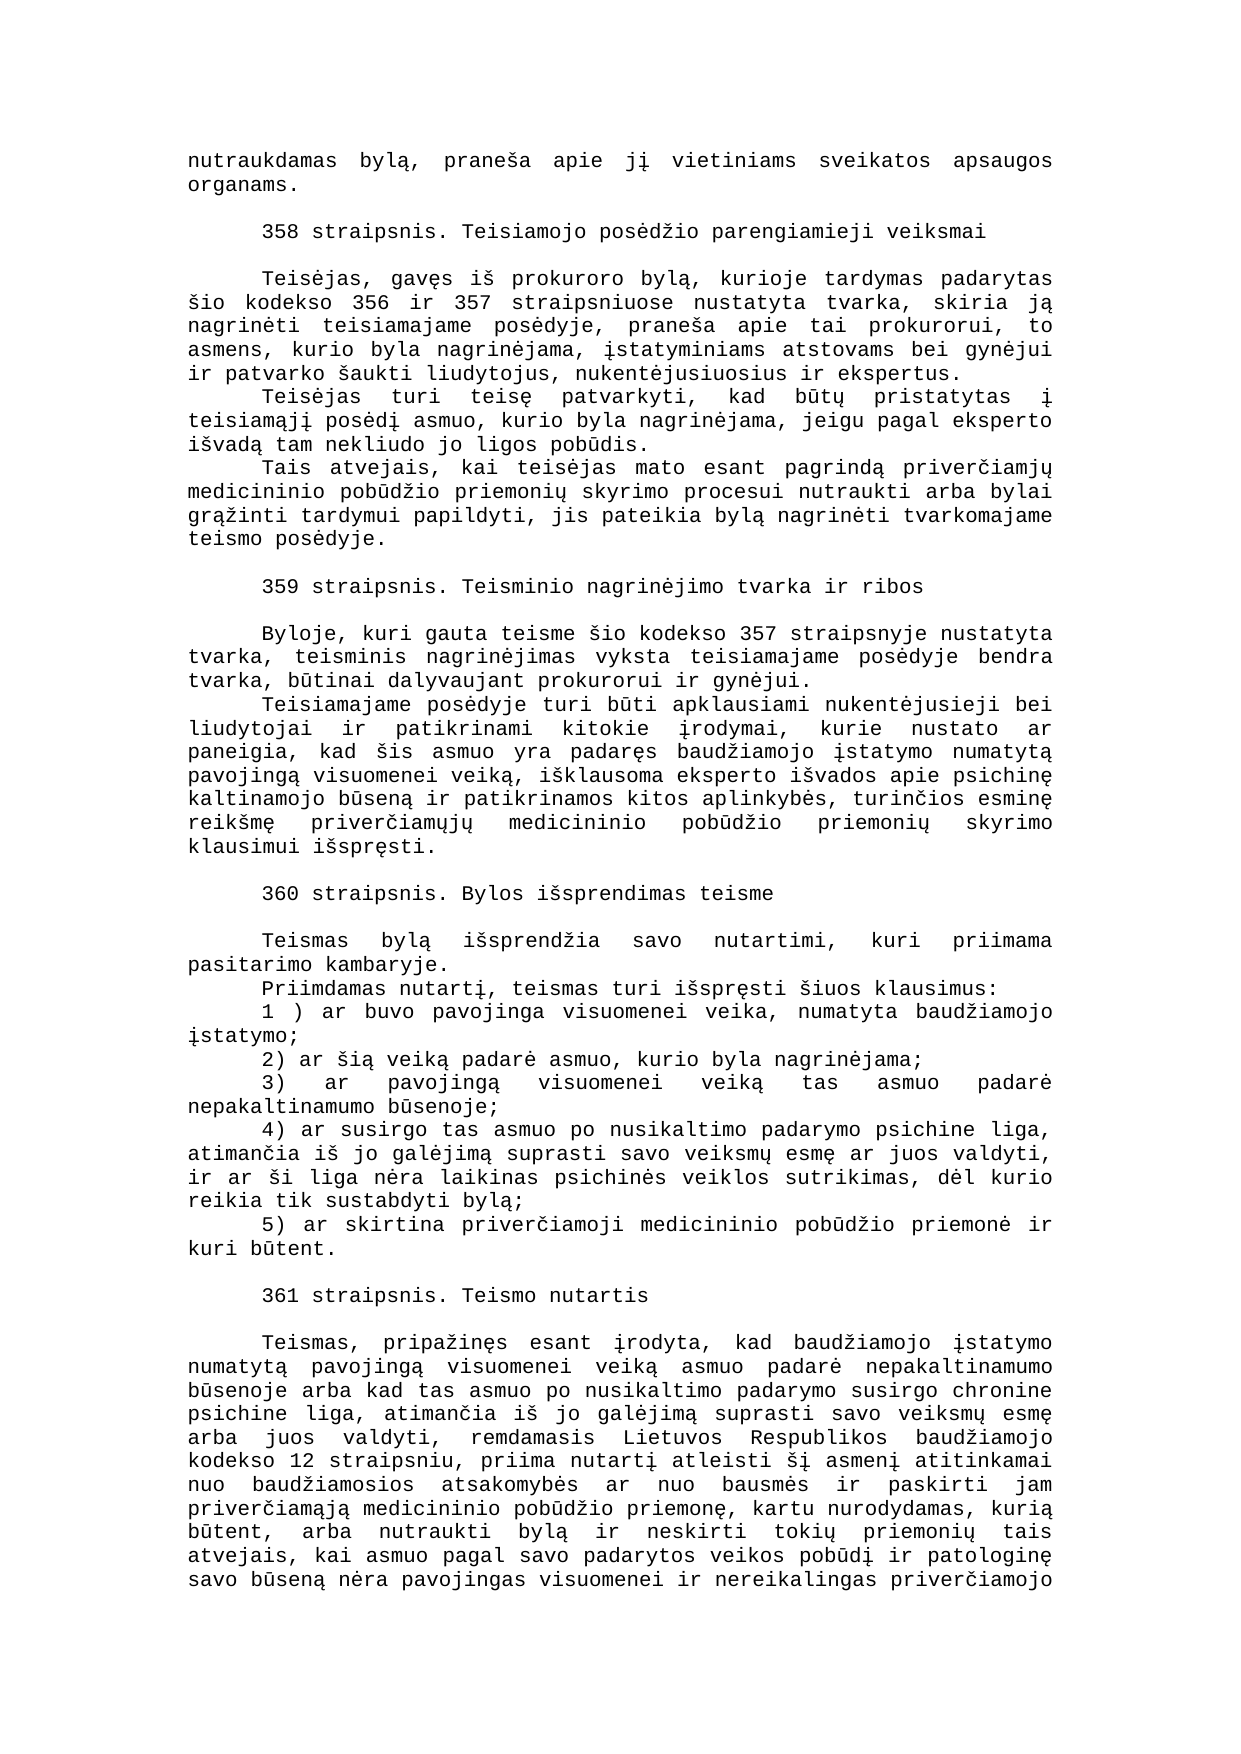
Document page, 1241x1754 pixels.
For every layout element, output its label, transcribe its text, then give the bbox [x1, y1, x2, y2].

text Teisėjas turi teisę patvarkyti, kad būtų pristatytas į teisiamąjį posėdį asmuo, kurio byla nagrinėjama, jeigu pagal eksperto išvadą tam nekliudo jo ligos pobūdis. [187, 386, 1053, 457]
text 4) ar susirgo tas asmuo po nusikaltimo padarymo psichine liga, atimančia iš jo galėjimą suprasti savo veiksmų esmę ar juos valdyti, ir ar ši liga nėra laikinas psichinės veiklos sutrikimas, dėl kurio reikia tik sustabdyti bylą; [187, 1119, 1053, 1214]
text 361 straipsnis. Teismo nutartis [187, 1285, 1053, 1309]
text 360 straipsnis. Bylos išsprendimas teisme [187, 883, 1053, 907]
text Teisiamajame posėdyje turi būti apklausiami nukentėjusieji bei liudytojai ir patikrinami kitokie įrodymai, kurie nustato ar paneigia, kad šis asmuo yra padaręs baudžiamojo įstatymo numatytą pavojingą visuomenei veiką, išklausoma eksperto išvados apie psichinę kaltinamojo būseną ir patikrinamos kitos aplinkybės, turinčios esminę reikšmę priverčiamųjų medicininio pobūdžio priemonių skyrimo klausimui išspręsti. [187, 694, 1053, 859]
text 2) ar šią veiką padarė asmuo, kurio byla nagrinėjama; [187, 1048, 1053, 1072]
text 1 ) ar buvo pavojinga visuomenei veika, numatyta baudžiamojo įstatymo; [187, 1001, 1053, 1048]
text Byloje, kuri gauta teisme šio kodekso 357 straipsnyje nustatyta tvarka, teisminis nagrinėjimas vyksta teisiamajame posėdyje bendra tvarka, būtinai dalyvaujant prokurorui ir gynėjui. [187, 623, 1053, 694]
text 3) ar pavojingą visuomenei veiką tas asmuo padarė nepakaltinamumo būsenoje; [187, 1072, 1053, 1119]
text 5) ar skirtina priverčiamoji medicininio pobūdžio priemonė ir kuri būtent. [187, 1214, 1053, 1261]
text 358 straipsnis. Teisiamojo posėdžio parengiamieji veiksmai [187, 221, 1053, 244]
text 359 straipsnis. Teisminio nagrinėjimo tvarka ir ribos [187, 576, 1053, 599]
text Teisėjas, gavęs iš prokuroro bylą, kurioje tardymas padarytas šio kodekso 356 ir 357 straipsniuose nustatyta tvarka, skiria ją nagrinėti teisiamajame posėdyje, praneša apie tai prokurorui, to asmens, kurio byla nagrinėjama, įstatyminiams atstovams bei gynėjui ir patvarko šaukti liudytojus, nukentėjusiuosius ir ekspertus. [187, 268, 1053, 386]
text Teismas, pripažinęs esant įrodyta, kad baudžiamojo įstatymo numatytą pavojingą visuomenei veiką asmuo padarė nepakaltinamumo būsenoje arba kad tas asmuo po nusikaltimo padarymo susirgo chronine psichine liga, atimančia iš jo galėjimą suprasti savo veiksmų esmę arba juos valdyti, remdamasis Lietuvos Respublikos baudžiamojo kodekso 12 straipsniu, priima nutartį atleisti šį asmenį atitinkamai nuo baudžiamosios atsakomybės ar nuo bausmės ir paskirti jam priverčiamąją medicininio pobūdžio priemonę, kartu nurodydamas, kurią būtent, arba nutraukti bylą ir neskirti tokių priemonių tais atvejais, kai asmuo pagal savo padarytos veikos pobūdį ir patologinę savo būseną nėra pavojingas visuomenei ir nereikalingas priverčiamojo [187, 1332, 1053, 1592]
text Teismas bylą išsprendžia savo nutartimi, kuri priimama pasitarimo kambaryje. [187, 930, 1053, 978]
text Priimdamas nutartį, teismas turi išspręsti šiuos klausimus: [187, 978, 1053, 1001]
text nutraukdamas bylą, praneša apie jį vietiniams sveikatos apsaugos organams. [187, 150, 1053, 197]
text Tais atvejais, kai teisėjas mato esant pagrindą priverčiamjų medicininio pobūdžio priemonių skyrimo procesui nutraukti arba bylai grąžinti tardymui papildyti, jis pateikia bylą nagrinėti tvarkomajame teismo posėdyje. [187, 457, 1053, 552]
